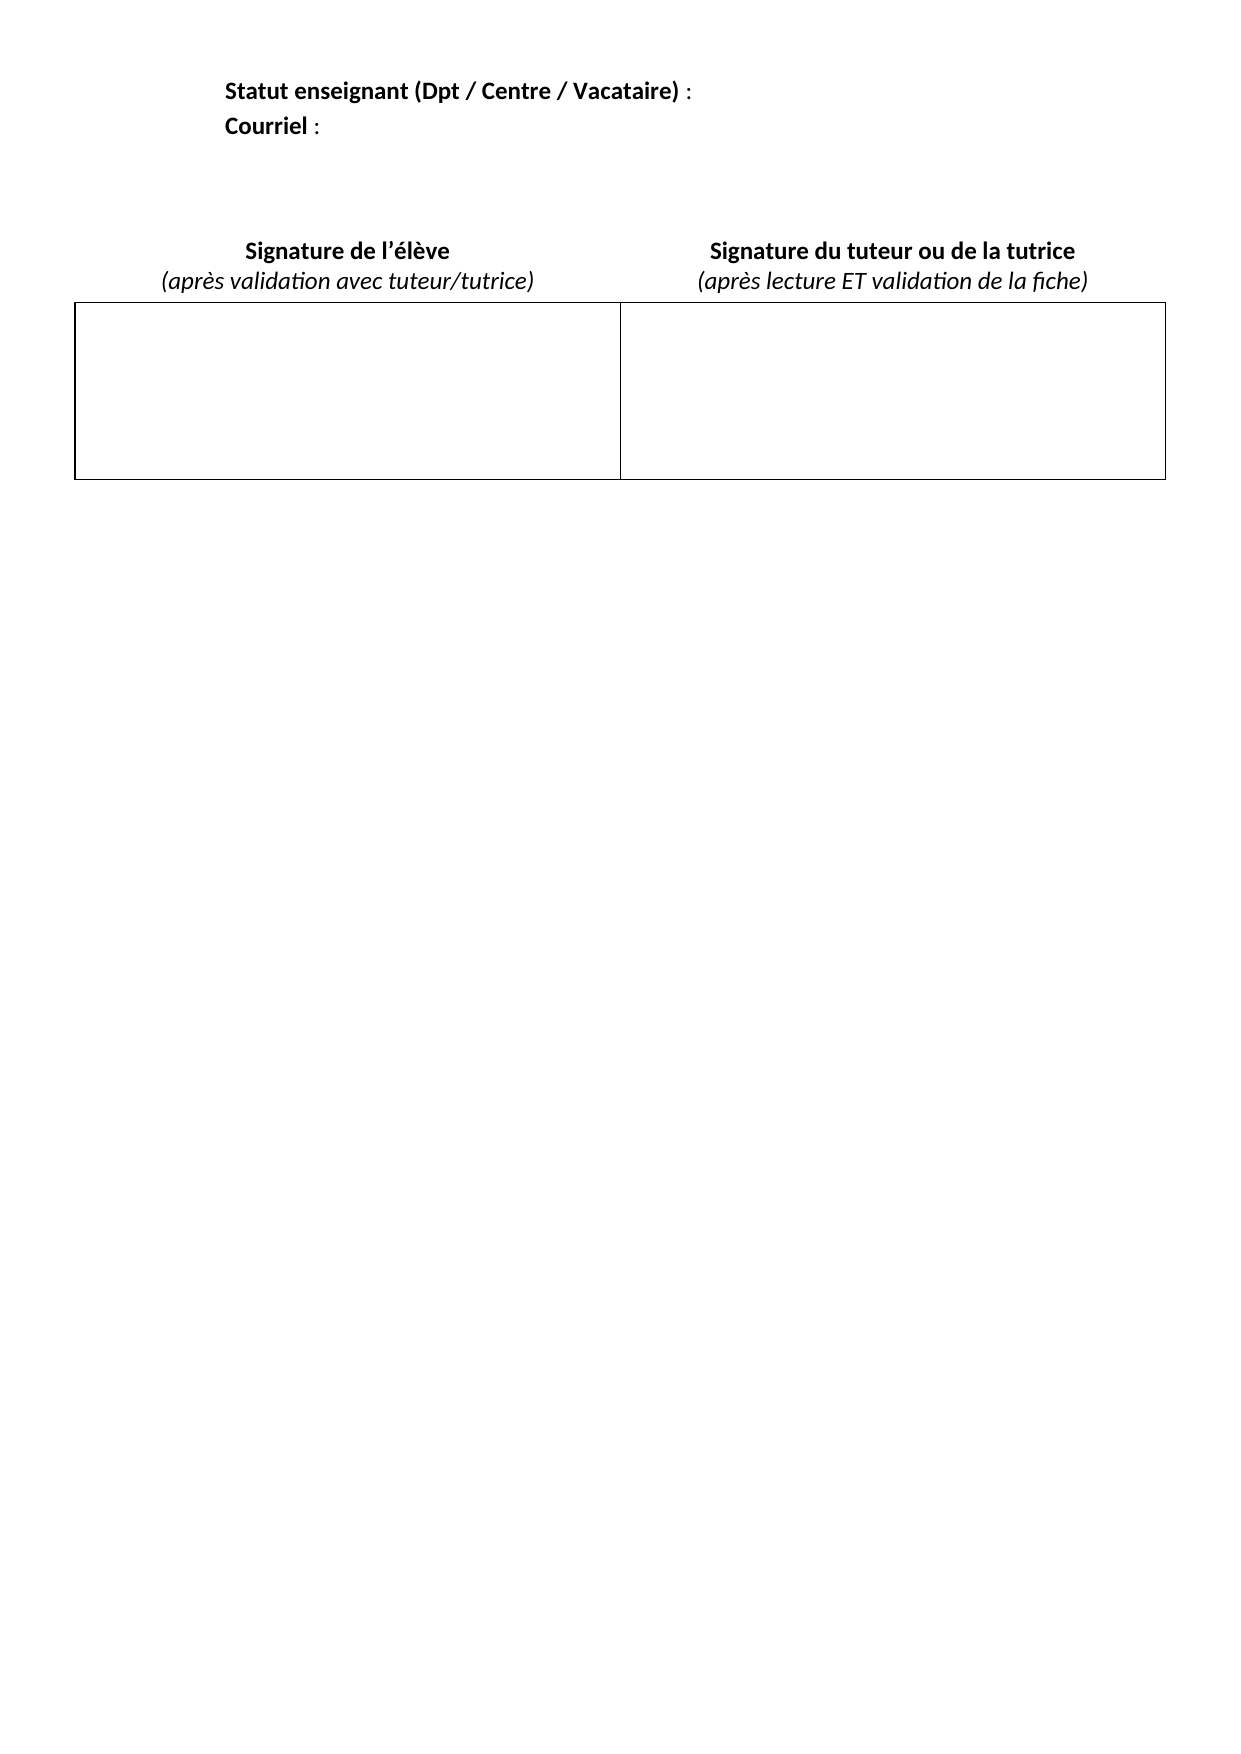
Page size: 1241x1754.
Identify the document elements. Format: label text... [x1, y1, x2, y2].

table_header Signature de l’élève (après validation avec tuteur/tutrice) [75, 229, 620, 302]
table_cell [76, 303, 620, 479]
text Statut enseignant (Dpt / Centre / Vacataire) : [75, 75, 1165, 106]
text Courriel : [75, 110, 1165, 141]
table_cell [621, 303, 1165, 479]
table_header Signature du tuteur ou de la tutrice (après lecture ET validation de la fiche) [620, 229, 1165, 302]
